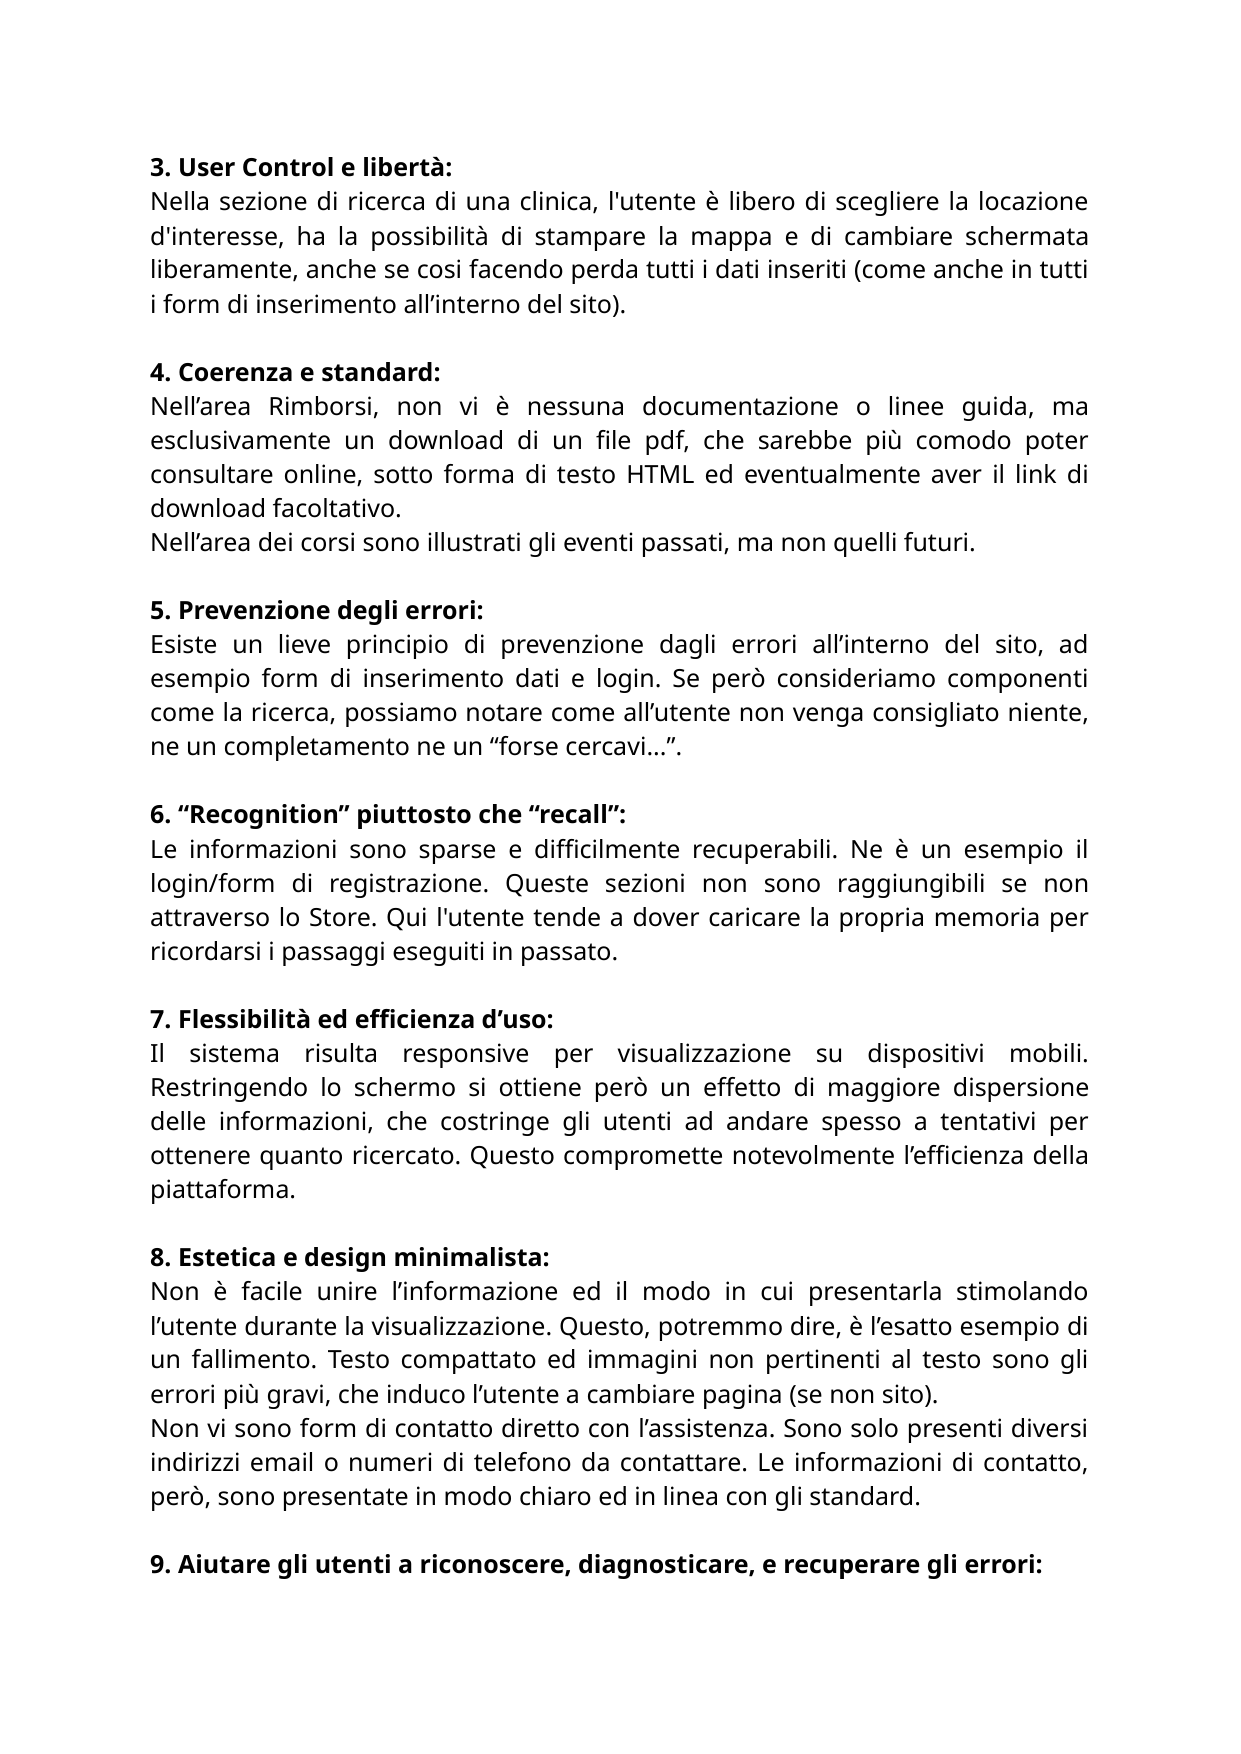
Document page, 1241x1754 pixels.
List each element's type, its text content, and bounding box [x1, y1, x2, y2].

text Non vi sono form di contatto diretto con l’assistenza. Sono solo presenti diversi indirizzi email o numeri di telefono da contattare. Le informazioni di contatto, però, sono presentate in modo chiaro ed in linea con gli standard. [150, 1410, 1090, 1512]
text 7. Flessibilità ed efficienza d’uso: [150, 1002, 1090, 1036]
text Nella sezione di ricerca di una clinica, l'utente è libero di scegliere la locazione d'interesse, ha la possibilità di stampare la mappa e di cambiare schermata liberamente, anche se cosi facendo perda tutti i dati inseriti (come anche in tutti i form di inserimento all’interno del sito). [150, 184, 1090, 320]
text 4. Coerenza e standard: [150, 354, 1090, 388]
text 3. User Control e libertà: [150, 150, 1090, 184]
text Il sistema risulta responsive per visualizzazione su dispositivi mobili. Restringendo lo schermo si ottiene però un effetto di maggiore dispersione delle informazioni, che costringe gli utenti ad andare spesso a tentativi per ottenere quanto ricercato. Questo compromette notevolmente l’efficienza della piattaforma. [150, 1036, 1090, 1206]
text Le informazioni sono sparse e difficilmente recuperabili. Ne è un esempio il login/form di registrazione. Queste sezioni non sono raggiungibili se non attraverso lo Store. Qui l'utente tende a dover caricare la propria memoria per ricordarsi i passaggi eseguiti in passato. [150, 831, 1090, 967]
text 8. Estetica e design minimalista: [150, 1240, 1090, 1274]
text 6. “Recognition” piuttosto che “recall”: [150, 797, 1090, 831]
text Nell’area dei corsi sono illustrati gli eventi passati, ma non quelli futuri. [150, 525, 1090, 559]
text 5. Prevenzione degli errori: [150, 593, 1090, 627]
text Non è facile unire l’informazione ed il modo in cui presentarla stimolando l’utente durante la visualizzazione. Questo, potremmo dire, è l’esatto esempio di un fallimento. Testo compattato ed immagini non pertinenti al testo sono gli errori più gravi, che induco l’utente a cambiare pagina (se non sito). [150, 1274, 1090, 1410]
text Nell’area Rimborsi, non vi è nessuna documentazione o linee guida, ma esclusivamente un download di un file pdf, che sarebbe più comodo poter consultare online, sotto forma di testo HTML ed eventualmente aver il link di download facoltativo. [150, 388, 1090, 525]
text 9. Aiutare gli utenti a riconoscere, diagnosticare, e recuperare gli errori: [150, 1547, 1090, 1581]
text Esiste un lieve principio di prevenzione dagli errori all’interno del sito, ad esempio form di inserimento dati e login. Se però consideriamo componenti come la ricerca, possiamo notare come all’utente non venga consigliato niente, ne un completamento ne un “forse cercavi...”. [150, 627, 1090, 763]
